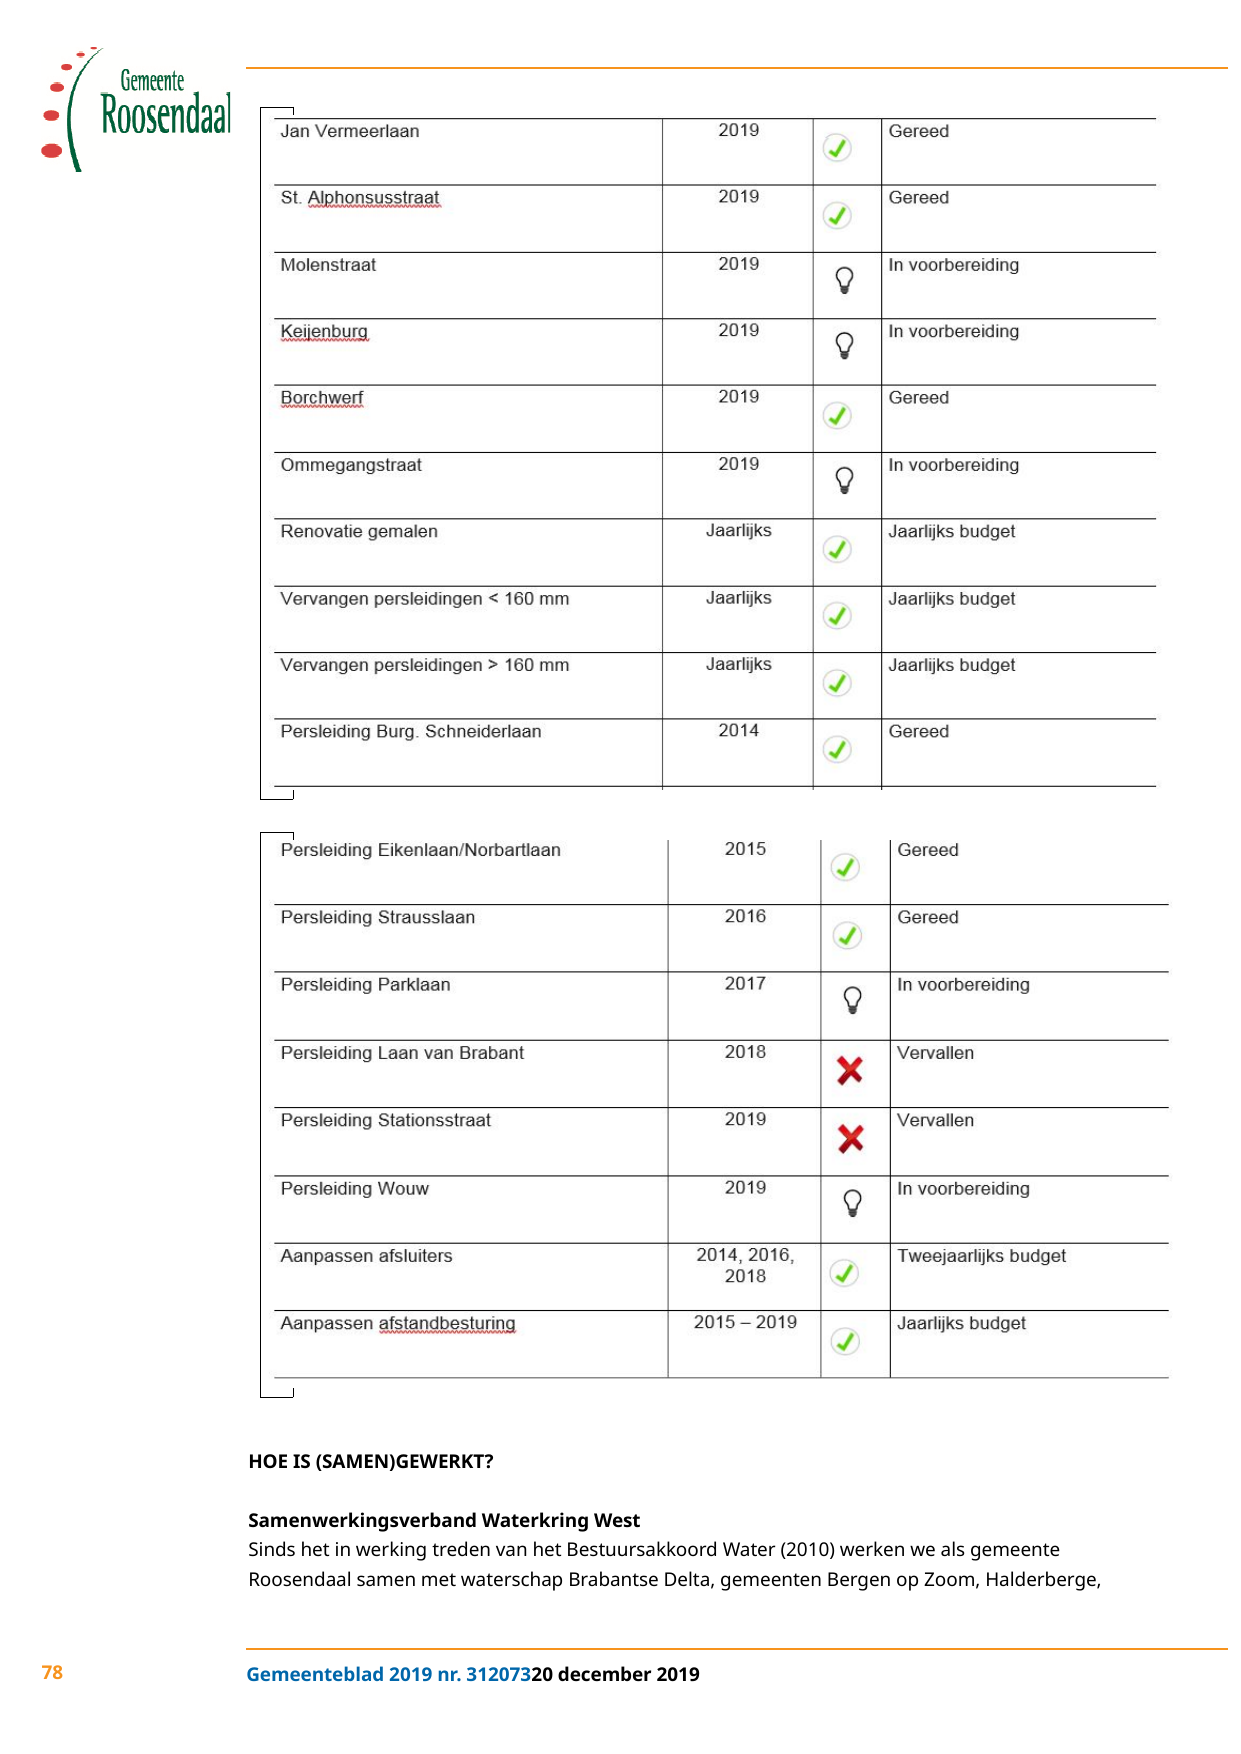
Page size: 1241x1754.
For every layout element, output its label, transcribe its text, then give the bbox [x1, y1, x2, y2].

picture [268, 115, 1173, 790]
text HOE IS (SAMEN)GEWERKT? [248, 1448, 1152, 1474]
text Sinds het in werking treden van het Bestuursakkoord Water (2010) werken we als gemeente Roosendaal samen met waterschap Brabantse Delta, gemeenten Bergen op Zoom, Halderberge, [248, 1537, 1152, 1592]
text Samenwerkingsverband Waterkring West [248, 1507, 1152, 1533]
picture [41, 47, 231, 172]
picture [268, 840, 1173, 1388]
